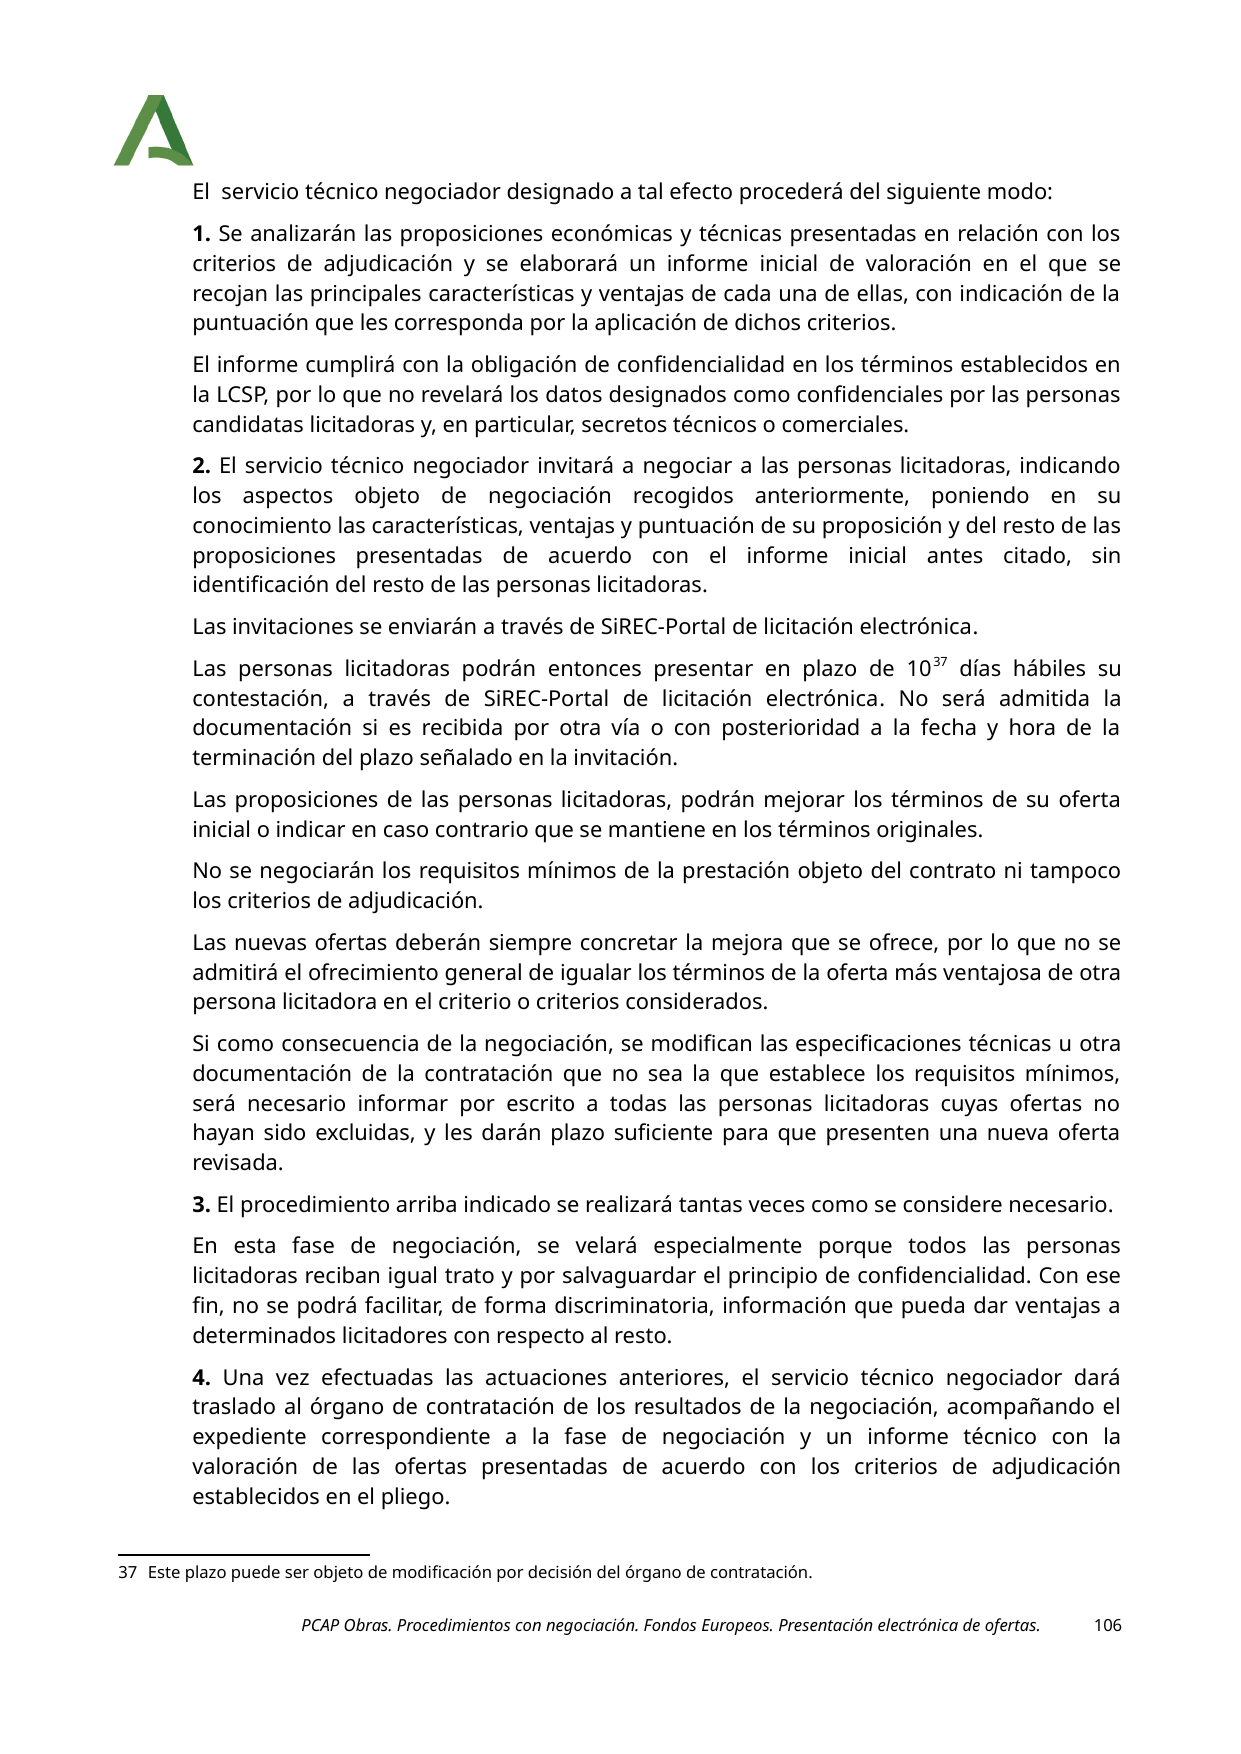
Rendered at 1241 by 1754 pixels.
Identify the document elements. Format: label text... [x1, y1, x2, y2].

text 1. Se analizarán las proposiciones económicas y técnicas presentadas en relación con los criterios de adjudicación y se elaborará un informe inicial de valoración en el que se recojan las principales características y ventajas de cada una de ellas, con indicación de la puntuación que les corresponda por la aplicación de dichos criterios. [192, 218, 1122, 337]
text No se negociarán los requisitos mínimos de la prestación objeto del contrato ni tampoco los criterios de adjudicación. [192, 855, 1122, 915]
text El servicio técnico negociador designado a tal efecto procederá del siguiente modo: [192, 176, 1122, 206]
text Si como consecuencia de la negociación, se modifican las especificaciones técnicas u otra documentación de la contratación que no sea la que establece los requisitos mínimos, será necesario informar por escrito a todas las personas licitadoras cuyas ofertas no hayan sido excluidas, y les darán plazo suficiente para que presenten una nueva oferta revisada. [192, 1028, 1122, 1177]
text En esta fase de negociación, se velará especialmente porque todos las personas licitadoras reciban igual trato y por salvaguardar el principio de confidencialidad. Con ese fin, no se podrá facilitar, de forma discriminatoria, información que pueda dar ventajas a determinados licitadores con respecto al resto. [192, 1231, 1122, 1350]
text Las proposiciones de las personas licitadoras, podrán mejorar los términos de su oferta inicial o indicar en caso contrario que se mantiene en los términos originales. [192, 784, 1122, 843]
text 2. El servicio técnico negociador invitará a negociar a las personas licitadoras, indicando los aspectos objeto de negociación recogidos anteriormente, poniendo en su conocimiento las características, ventajas y puntuación de su proposición y del resto de las proposiciones presentadas de acuerdo con el informe inicial antes citado, sin identificación del resto de las personas licitadoras. [192, 450, 1122, 599]
text Las invitaciones se enviarán a través de SiREC-Portal de licitación electrónica. [192, 611, 1122, 641]
text 4. Una vez efectuadas las actuaciones anteriores, el servicio técnico negociador dará traslado al órgano de contratación de los resultados de la negociación, acompañando el expediente correspondiente a la fase de negociación y un informe técnico con la valoración de las ofertas presentadas de acuerdo con los criterios de adjudicación establecidos en el pliego. [192, 1362, 1122, 1511]
picture [109, 90, 198, 170]
text 3. El procedimiento arriba indicado se realizará tantas veces como se considere necesario. [192, 1189, 1122, 1219]
text Las personas licitadoras podrán entonces presentar en plazo de 10 días hábiles su contestación, a través de SiREC-Portal de licitación electrónica. No será admitida la documentación si es recibida por otra vía o con posterioridad a la fecha y hora de la terminación del plazo señalado en la invitación. [192, 653, 1122, 772]
text Las nuevas ofertas deberán siempre concretar la mejora que se ofrece, por lo que no se admitirá el ofrecimiento general de igualar los términos de la oferta más ventajosa de otra persona licitadora en el criterio o criterios considerados. [192, 927, 1122, 1016]
text Este plazo puede ser objeto de modificación por decisión del órgano de contratación. [118, 1561, 1122, 1584]
text El informe cumplirá con la obligación de confidencialidad en los términos establecidos en la LCSP, por lo que no revelará los datos designados como confidenciales por las personas candidatas licitadoras y, en particular, secretos técnicos o comerciales. [192, 349, 1122, 438]
